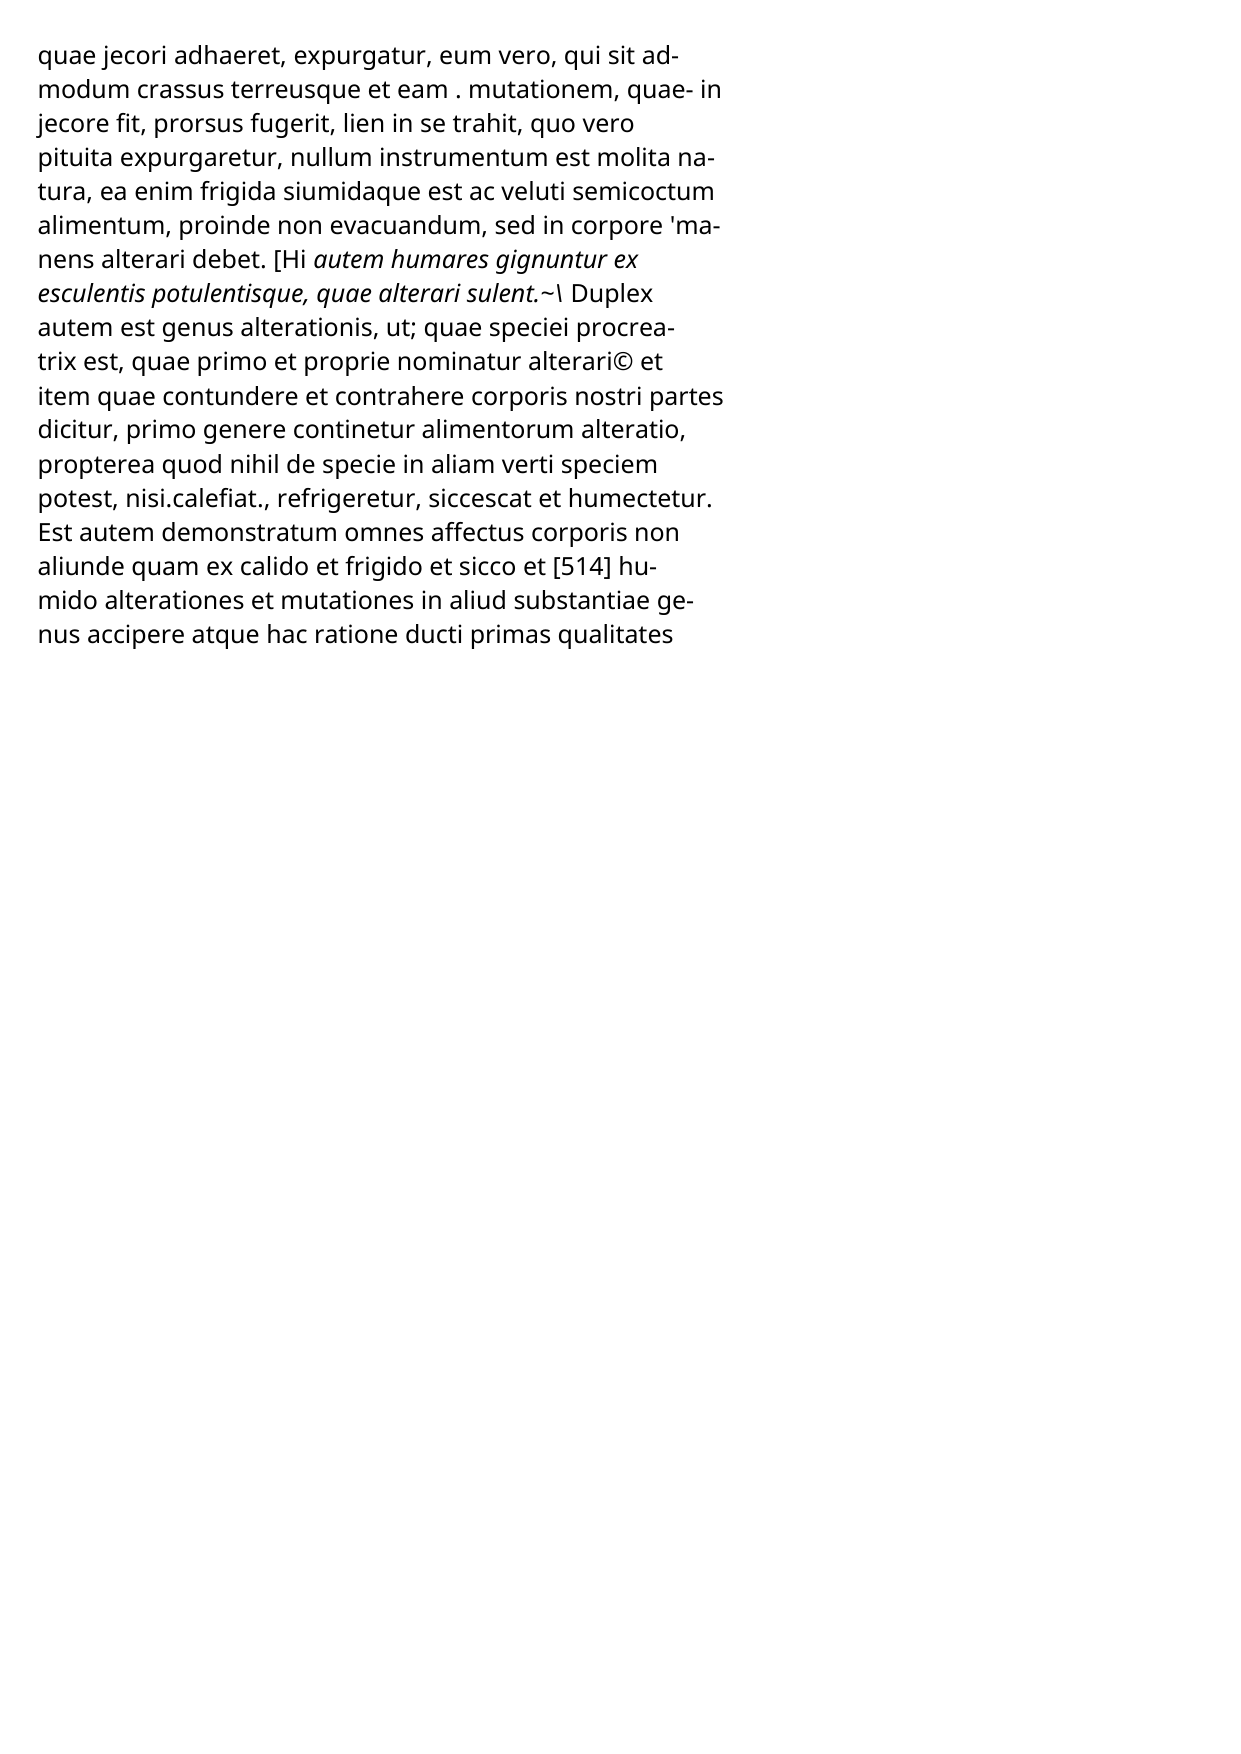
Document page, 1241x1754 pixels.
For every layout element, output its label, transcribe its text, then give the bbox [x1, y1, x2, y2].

text quae jecori adhaeret, expurgatur, eum vero, qui sit ad- modum crassus terreusque et eam . mutationem, quae- in jecore fit, prorsus fugerit, lien in se trahit, quo vero pituita expurgaretur, nullum instrumentum est molita na- tura, ea enim frigida siumidaque est ac veluti semicoctum alimentum, proinde non evacuandum, sed in corpore 'ma- nens alterari debet. [Hi autem humares gignuntur ex esculentis potulentisque, quae alterari sulent.~\ Duplex autem est genus alterationis, ut; quae speciei procrea- trix est, quae primo et proprie nominatur alterari© et item quae contundere et contrahere corporis nostri partes dicitur, primo genere continetur alimentorum alteratio, propterea quod nihil de specie in aliam verti speciem potest, nisi.calefiat., refrigeretur, siccescat et humectetur. Est autem demonstratum omnes affectus corporis non aliunde quam ex calido et frigido et sicco et [514] hu- mido alterationes et mutationes in aliud substantiae ge- nus accipere atque hac ratione ducti primas qualitates [37, 37, 1203, 651]
